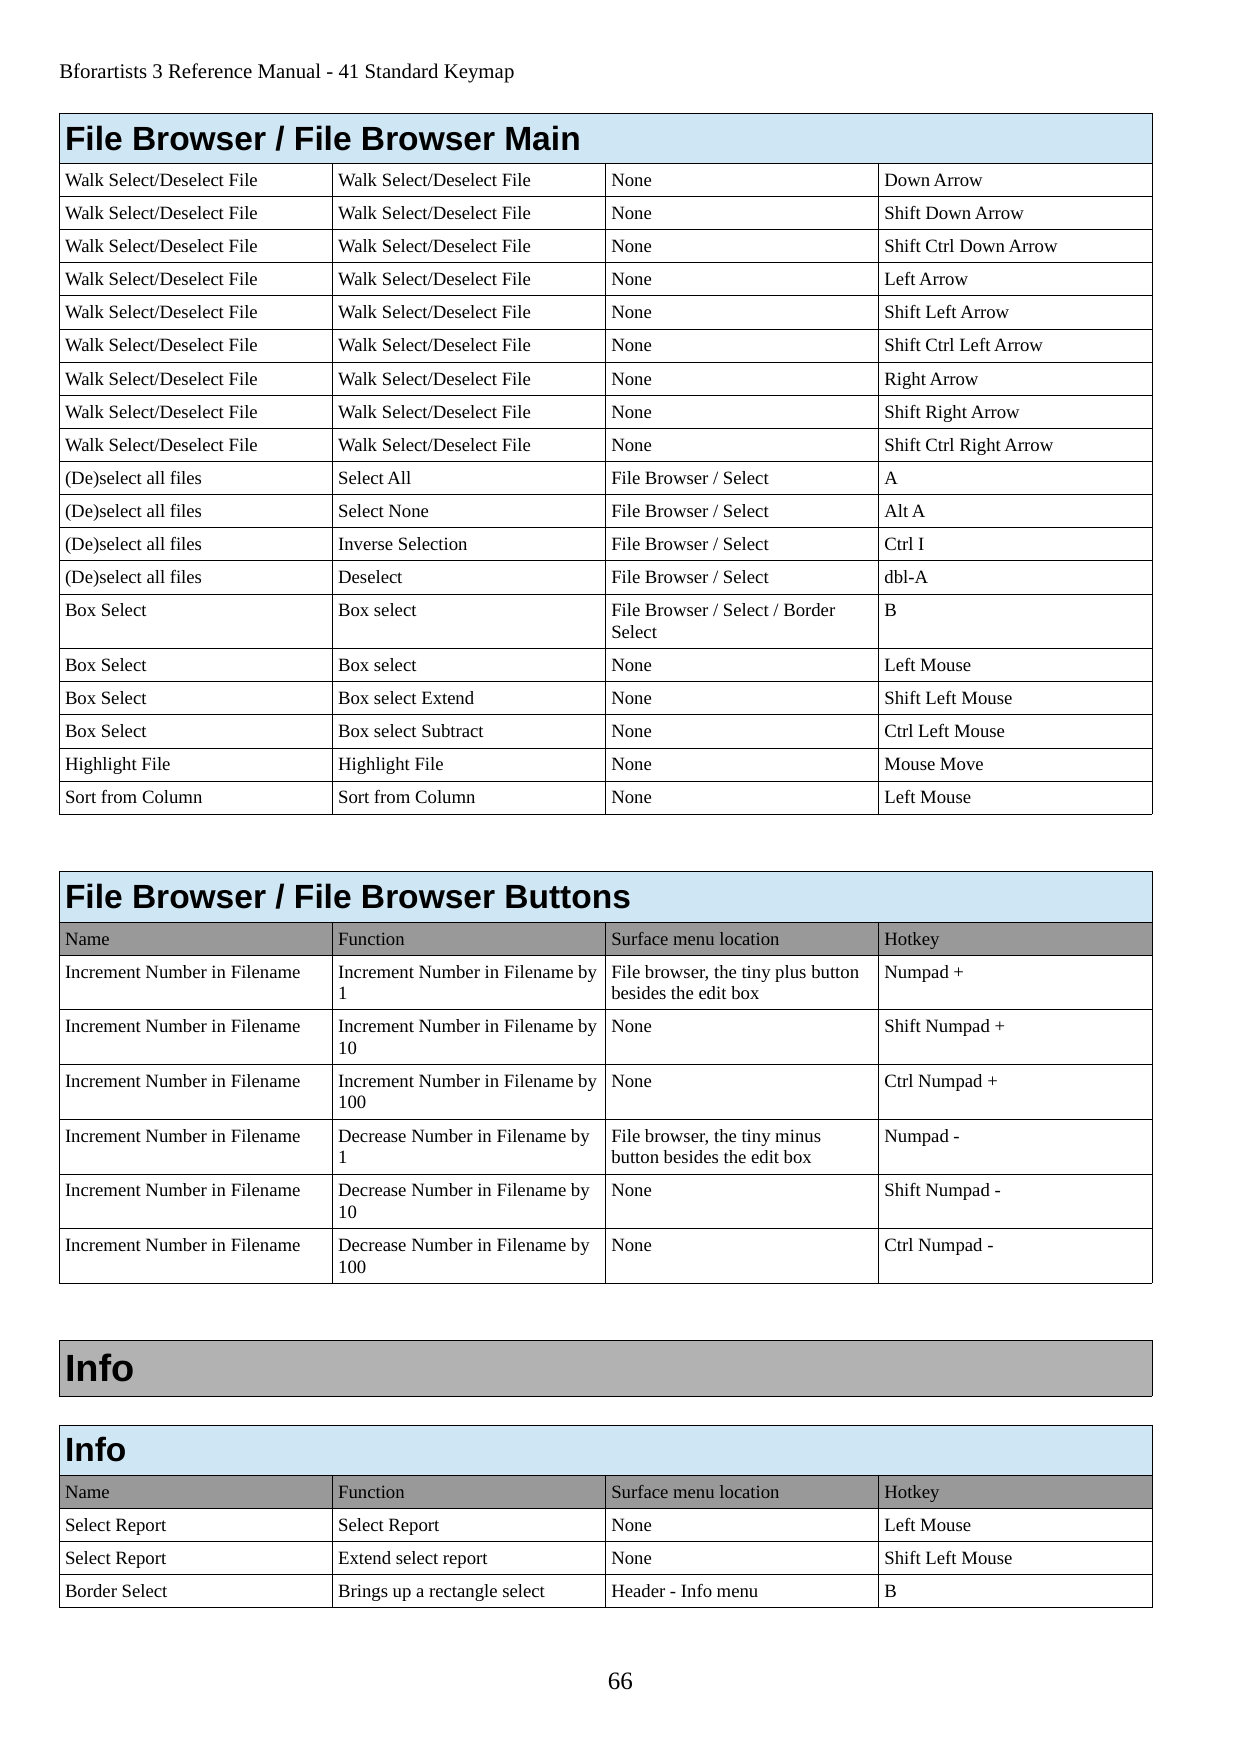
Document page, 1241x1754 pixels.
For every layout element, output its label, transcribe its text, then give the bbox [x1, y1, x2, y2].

table_cell Shift Right Arrow [879, 396, 1152, 428]
table_cell None [606, 197, 878, 229]
table_header File Browser / File Browser Main [60, 114, 1152, 163]
table_cell None [606, 330, 878, 362]
table_cell Walk Select/Deselect File [60, 330, 332, 362]
table_cell Walk Select/Deselect File [60, 230, 332, 262]
table_cell Select All [333, 462, 605, 494]
table_cell Walk Select/Deselect File [333, 164, 605, 196]
table_cell None [606, 1065, 878, 1119]
table_cell Increment Number in Filename [60, 1120, 332, 1173]
table_cell Increment Number in Filename [60, 956, 332, 1009]
table_cell Increment Number in Filename by 1 [333, 956, 605, 1009]
table_cell Walk Select/Deselect File [333, 330, 605, 362]
table_cell Ctrl Left Mouse [879, 715, 1152, 747]
table_cell Walk Select/Deselect File [333, 429, 605, 461]
table_cell Highlight File [333, 749, 605, 781]
table_cell Box Select [60, 595, 332, 648]
table_cell Shift Ctrl Down Arrow [879, 230, 1152, 262]
table_cell None [606, 1175, 878, 1228]
table_cell None [606, 1542, 878, 1574]
table_cell Walk Select/Deselect File [60, 296, 332, 328]
table_cell (De)select all files [60, 561, 332, 593]
table_cell Left Mouse [879, 1509, 1152, 1541]
table_cell None [606, 164, 878, 196]
table_cell (De)select all files [60, 495, 332, 527]
table_cell Walk Select/Deselect File [60, 396, 332, 428]
table_cell Name [60, 1476, 332, 1508]
table_cell Mouse Move [879, 749, 1152, 781]
table_cell Increment Number in Filename [60, 1065, 332, 1119]
table_cell Left Arrow [879, 263, 1152, 295]
table_cell B [879, 1575, 1152, 1607]
table_cell Sort from Column [60, 782, 332, 814]
table_cell None [606, 230, 878, 262]
table_cell None [606, 682, 878, 714]
table_cell Select Report [60, 1542, 332, 1574]
table_cell Numpad - [879, 1120, 1152, 1173]
table_cell Walk Select/Deselect File [60, 164, 332, 196]
table_cell (De)select all files [60, 462, 332, 494]
table_cell Box select Subtract [333, 715, 605, 747]
table_cell Shift Down Arrow [879, 197, 1152, 229]
table_cell Walk Select/Deselect File [333, 296, 605, 328]
table_cell Box select [333, 595, 605, 648]
table_cell Walk Select/Deselect File [333, 197, 605, 229]
table_cell Shift Ctrl Left Arrow [879, 330, 1152, 362]
table_cell (De)select all files [60, 528, 332, 560]
table_cell Box Select [60, 715, 332, 747]
table_cell None [606, 782, 878, 814]
table_cell None [606, 263, 878, 295]
table_cell Ctrl I [879, 528, 1152, 560]
table_cell Deselect [333, 561, 605, 593]
table_cell None [606, 396, 878, 428]
table_cell Increment Number in Filename [60, 1175, 332, 1228]
table_header Info [60, 1426, 1152, 1475]
table_cell Box Select [60, 682, 332, 714]
table_cell None [606, 749, 878, 781]
table_cell None [606, 296, 878, 328]
table_cell dbl-A [879, 561, 1152, 593]
table_cell None [606, 649, 878, 681]
table_cell Walk Select/Deselect File [60, 429, 332, 461]
table_cell File Browser / Select / Border Select [606, 595, 878, 648]
table_cell Decrease Number in Filename by 1 [333, 1120, 605, 1173]
table_cell Header - Info menu [606, 1575, 878, 1607]
table_cell File Browser / Select [606, 495, 878, 527]
table_cell Increment Number in Filename [60, 1010, 332, 1064]
table_cell File Browser / Select [606, 528, 878, 560]
table_cell Left Mouse [879, 649, 1152, 681]
table_cell Hotkey [879, 923, 1152, 955]
table_cell Sort from Column [333, 782, 605, 814]
table_cell None [606, 1229, 878, 1283]
table_header File Browser / File Browser Buttons [60, 872, 1152, 922]
table_cell Decrease Number in Filename by 10 [333, 1175, 605, 1228]
table_cell Box Select [60, 649, 332, 681]
table_cell None [606, 429, 878, 461]
table_cell Ctrl Numpad - [879, 1229, 1152, 1283]
table_cell None [606, 1010, 878, 1064]
table_cell Select Report [60, 1509, 332, 1541]
table_cell Alt A [879, 495, 1152, 527]
table_cell File Browser / Select [606, 462, 878, 494]
table_cell Walk Select/Deselect File [60, 363, 332, 395]
table_cell Brings up a rectangle select [333, 1575, 605, 1607]
table_cell Surface menu location [606, 923, 878, 955]
table_cell Increment Number in Filename by 100 [333, 1065, 605, 1119]
table_cell Right Arrow [879, 363, 1152, 395]
table_cell Box select [333, 649, 605, 681]
table_cell File browser, the tiny minus button besides the edit box [606, 1120, 878, 1173]
table_cell Select Report [333, 1509, 605, 1541]
table_cell Shift Left Mouse [879, 682, 1152, 714]
table_cell Increment Number in Filename [60, 1229, 332, 1283]
table_cell Surface menu location [606, 1476, 878, 1508]
table_cell Left Mouse [879, 782, 1152, 814]
table_cell Walk Select/Deselect File [333, 263, 605, 295]
table_cell Walk Select/Deselect File [60, 197, 332, 229]
table_cell Walk Select/Deselect File [333, 363, 605, 395]
table_cell File Browser / Select [606, 561, 878, 593]
table_cell B [879, 595, 1152, 648]
table_cell Extend select report [333, 1542, 605, 1574]
table_cell Shift Left Arrow [879, 296, 1152, 328]
table_cell Function [333, 1476, 605, 1508]
table_cell Select None [333, 495, 605, 527]
table_cell File browser, the tiny plus button besides the edit box [606, 956, 878, 1009]
table_cell None [606, 363, 878, 395]
table_cell Box select Extend [333, 682, 605, 714]
table_cell Down Arrow [879, 164, 1152, 196]
table_cell Increment Number in Filename by 10 [333, 1010, 605, 1064]
table_cell Shift Left Mouse [879, 1542, 1152, 1574]
table_cell Walk Select/Deselect File [60, 263, 332, 295]
table_cell Shift Numpad + [879, 1010, 1152, 1064]
table_cell Numpad + [879, 956, 1152, 1009]
table_cell None [606, 1509, 878, 1541]
table_cell A [879, 462, 1152, 494]
table_cell Decrease Number in Filename by 100 [333, 1229, 605, 1283]
table_cell Function [333, 923, 605, 955]
table_cell Walk Select/Deselect File [333, 230, 605, 262]
table_header Info [60, 1341, 1152, 1396]
table_cell Hotkey [879, 1476, 1152, 1508]
table_cell Ctrl Numpad + [879, 1065, 1152, 1119]
table_cell Border Select [60, 1575, 332, 1607]
table_cell Name [60, 923, 332, 955]
table_cell Shift Ctrl Right Arrow [879, 429, 1152, 461]
table_cell Shift Numpad - [879, 1175, 1152, 1228]
table_cell Walk Select/Deselect File [333, 396, 605, 428]
table_cell Inverse Selection [333, 528, 605, 560]
table_cell None [606, 715, 878, 747]
table_cell Highlight File [60, 749, 332, 781]
